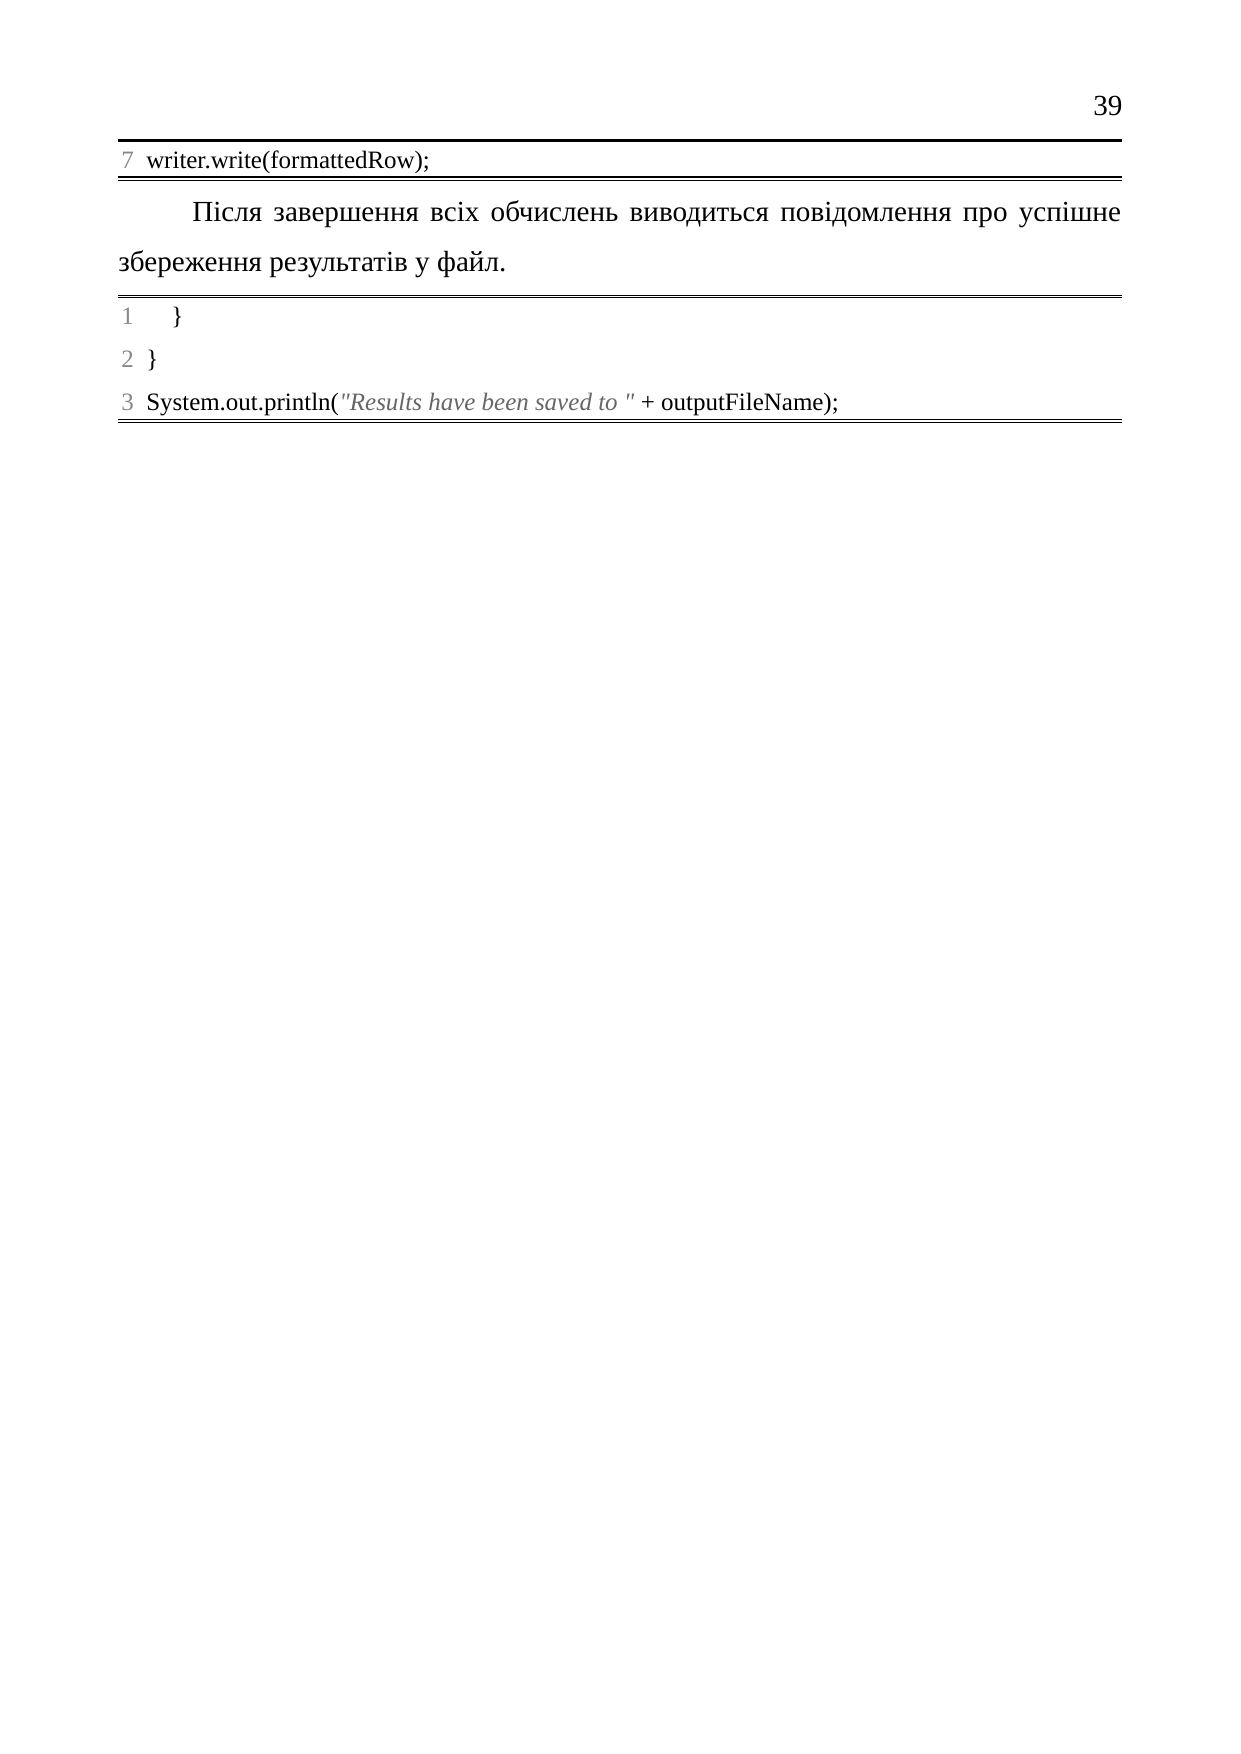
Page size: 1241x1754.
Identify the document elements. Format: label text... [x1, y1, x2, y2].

text 3 System.out.println("Results have been saved to " + outputFileName); [118, 381, 1122, 419]
text 7 writer.write(formattedRow); [118, 142, 1122, 176]
text 1 } [118, 298, 1122, 330]
text 2 } [118, 338, 1122, 373]
text Після завершення всіх обчислень виводиться повідомлення про успішне збереження результатів у файл. [118, 194, 1122, 278]
